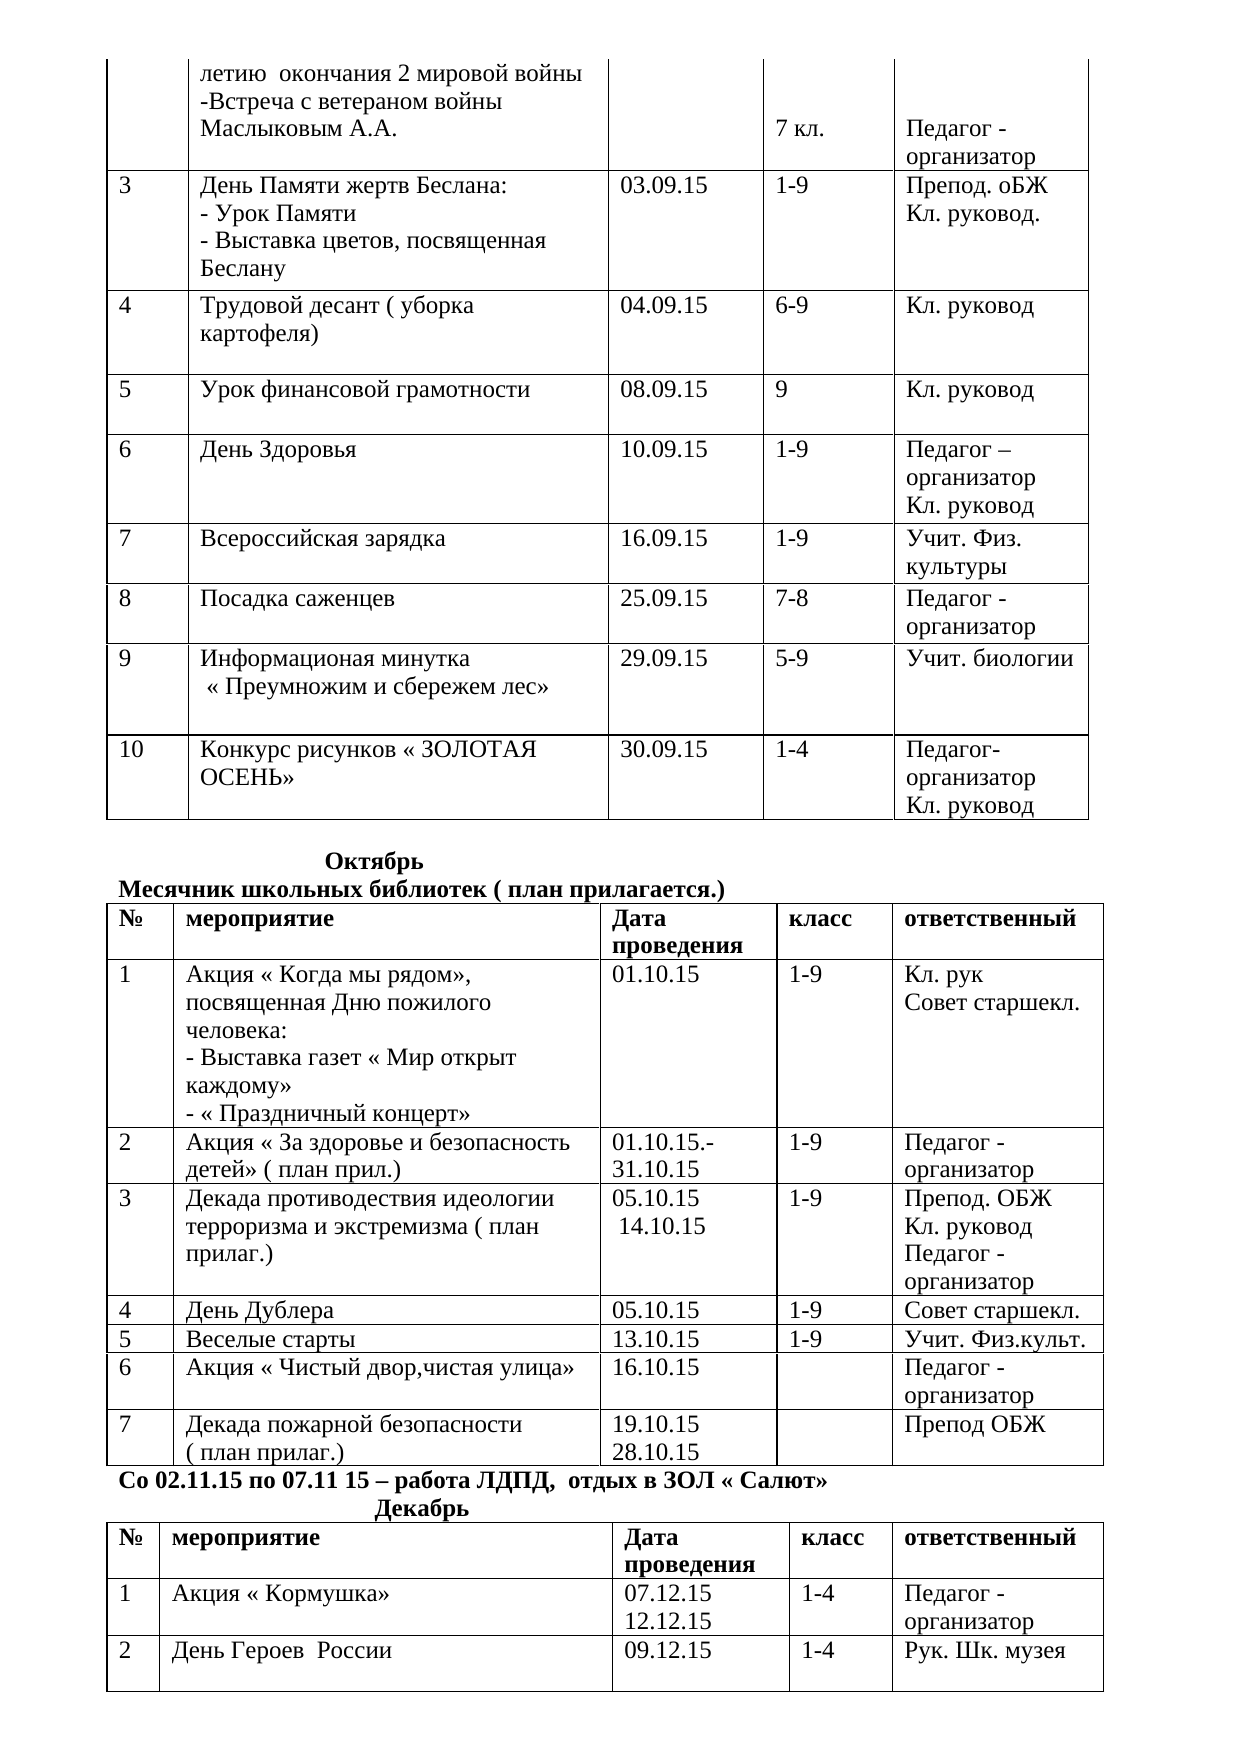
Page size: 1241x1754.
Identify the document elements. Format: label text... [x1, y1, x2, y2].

table_cell 19.10.15 28.10.15 [601, 1410, 776, 1465]
table_cell Акция « Чистый двор,чистая улица» [174, 1354, 599, 1409]
table_cell 1-9 [778, 1128, 892, 1183]
table_cell 7 кл. [764, 59, 893, 170]
table_cell Информационая минутка « Преумножим и сбережем лес» [189, 645, 608, 734]
table_cell 4 [108, 291, 188, 374]
table_cell 1-4 [790, 1579, 892, 1635]
table_cell День Памяти жертв Беслана: - Урок Памяти - Выставка цветов, посвященная Беслану [189, 171, 608, 290]
table_cell День Дублера [174, 1296, 599, 1324]
table_cell 5-9 [764, 645, 893, 734]
table_cell 1 [108, 1579, 159, 1635]
table_cell 7 [108, 524, 188, 583]
table_cell Педагог - организатор [895, 585, 1088, 643]
table_cell 13.10.15 [601, 1325, 776, 1352]
table_header класс [790, 1523, 892, 1578]
table_cell Кл. рук Совет старшекл. [893, 960, 1103, 1127]
table_cell 05.10.15 14.10.15 [601, 1184, 776, 1295]
table_cell 29.09.15 [609, 645, 763, 734]
table_cell 7-8 [764, 585, 893, 643]
table_cell 1-9 [778, 960, 892, 1127]
table_cell [778, 1410, 892, 1465]
table_cell Конкурс рисунков « ЗОЛОТАЯ ОСЕНЬ» [189, 736, 608, 819]
table_cell 6-9 [764, 291, 893, 374]
table_cell Урок финансовой грамотности [189, 375, 608, 434]
table_cell Учит. биологии [895, 645, 1088, 734]
table_cell 6 [108, 435, 188, 523]
table_cell Препод ОБЖ [893, 1410, 1103, 1465]
table_header ответственный [893, 904, 1103, 959]
table_cell 1-9 [764, 524, 893, 583]
table_cell Учит. Физ.культ. [893, 1325, 1103, 1352]
table_cell 01.10.15 [601, 960, 776, 1127]
table_cell Посадка саженцев [189, 585, 608, 643]
table_cell День Здоровья [189, 435, 608, 523]
table_cell Акция « За здоровье и безопасность детей» ( план прил.) [174, 1128, 599, 1183]
table_cell 08.09.15 [609, 375, 763, 434]
table_cell 1-4 [790, 1636, 892, 1691]
table_header Дата проведения [613, 1523, 789, 1578]
table_cell 1-9 [778, 1296, 892, 1324]
table_cell Педагог - организатор [895, 59, 1088, 170]
table_cell Кл. руковод [895, 375, 1088, 434]
table_cell 1-9 [778, 1184, 892, 1295]
text Декабрь [118, 1494, 1152, 1522]
table_cell Педагог- организатор Кл. руковод [895, 736, 1088, 819]
table_header № [108, 1523, 159, 1578]
table_cell [778, 1354, 892, 1409]
table_cell Педагог - организатор [893, 1354, 1103, 1409]
table_cell летию окончания 2 мировой войны -Встреча с ветераном войны Маслыковым А.А. [189, 59, 608, 170]
table_cell 16.10.15 [601, 1354, 776, 1409]
table_cell 5 [108, 375, 188, 434]
table_header класс [778, 904, 892, 959]
table_cell День Героев России [160, 1636, 612, 1691]
table_header Дата проведения [601, 904, 776, 959]
table_cell Педагог - организатор [893, 1128, 1103, 1183]
table_cell Веселые старты [174, 1325, 599, 1352]
table_cell 8 [108, 585, 188, 643]
table_cell Акция « Когда мы рядом», посвященная Дню пожилого человека: - Выставка газет « Мир открыт каждому» - « Праздничный концерт» [174, 960, 599, 1127]
table_cell Декада противодествия идеологии терроризма и экстремизма ( план прилаг.) [174, 1184, 599, 1295]
table_cell Акция « Кормушка» [160, 1579, 612, 1635]
table_header мероприятие [174, 904, 599, 959]
table_cell [108, 59, 188, 170]
table_cell 5 [108, 1325, 173, 1352]
text Месячник школьных библиотек ( план прилагается.) [118, 875, 1152, 903]
table_cell 9 [108, 645, 188, 734]
table_cell 10 [108, 736, 188, 819]
table_cell Трудовой десант ( уборка картофеля) [189, 291, 608, 374]
table_cell 04.09.15 [609, 291, 763, 374]
table_cell 1 [108, 960, 173, 1127]
table_header ответственный [893, 1523, 1103, 1578]
table_header № [108, 904, 173, 959]
table_cell 10.09.15 [609, 435, 763, 523]
table_cell 1-9 [764, 435, 893, 523]
table_cell 25.09.15 [609, 585, 763, 643]
table_cell Рук. Шк. музея [893, 1636, 1103, 1691]
table_cell Учит. Физ. культуры [895, 524, 1088, 583]
table_cell 9 [764, 375, 893, 434]
table_cell 1-9 [764, 171, 893, 290]
table_cell 4 [108, 1296, 173, 1324]
table_header мероприятие [160, 1523, 612, 1578]
table_cell [609, 59, 763, 170]
table_cell 2 [108, 1128, 173, 1183]
table_cell Препод. оБЖ Кл. руковод. [895, 171, 1088, 290]
table_cell 6 [108, 1354, 173, 1409]
table_cell 03.09.15 [609, 171, 763, 290]
table_cell 01.10.15.- 31.10.15 [601, 1128, 776, 1183]
table_cell Педагог - организатор [893, 1579, 1103, 1635]
table_cell Декада пожарной безопасности ( план прилаг.) [174, 1410, 599, 1465]
text Со 02.11.15 по 07.11 15 – работа ЛДПД, отдых в ЗОЛ « Салют» [118, 1466, 1152, 1494]
table_cell 3 [108, 171, 188, 290]
table_cell 1-9 [778, 1325, 892, 1352]
table_cell 30.09.15 [609, 736, 763, 819]
table_cell 05.10.15 [601, 1296, 776, 1324]
text Октябрь [118, 847, 1152, 875]
table_cell Кл. руковод [895, 291, 1088, 374]
table_cell 1-4 [764, 736, 893, 819]
table_cell 09.12.15 [613, 1636, 789, 1691]
table_cell 7 [108, 1410, 173, 1465]
table_cell 07.12.15 12.12.15 [613, 1579, 789, 1635]
table_cell 2 [108, 1636, 159, 1691]
table_cell Совет старшекл. [893, 1296, 1103, 1324]
table_cell Педагог – организатор Кл. руковод [895, 435, 1088, 523]
table_cell 3 [108, 1184, 173, 1295]
table_cell 16.09.15 [609, 524, 763, 583]
table_cell Препод. ОБЖ Кл. руковод Педагог - организатор [893, 1184, 1103, 1295]
table_cell Всероссийская зарядка [189, 524, 608, 583]
